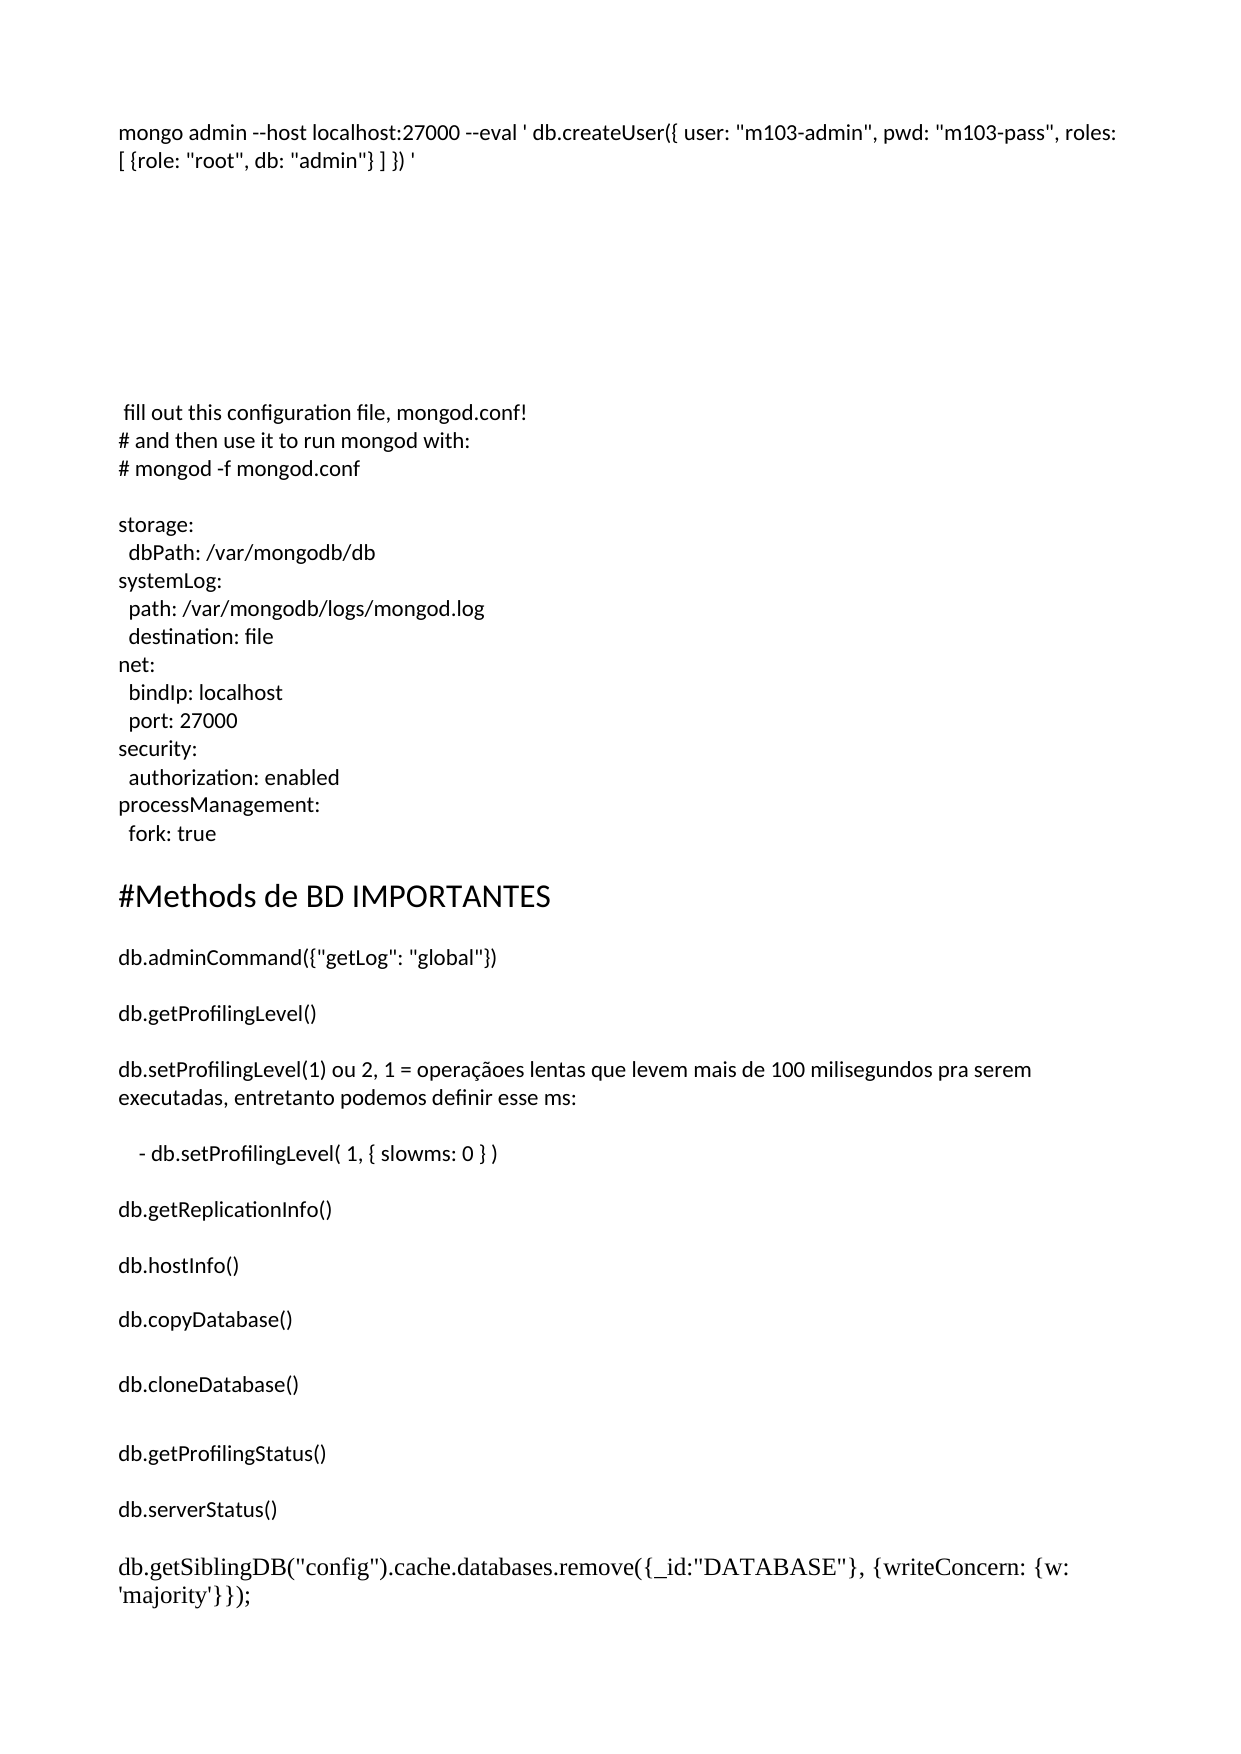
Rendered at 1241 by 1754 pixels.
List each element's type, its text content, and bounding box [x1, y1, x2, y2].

text processManagement: [118, 791, 1122, 819]
subtitle db.copyDatabase() [118, 1305, 1122, 1333]
text path: /var/mongodb/logs/mongod.log [118, 594, 1122, 622]
text db.hostInfo() [118, 1252, 1122, 1280]
text destination: file [118, 622, 1122, 651]
text db.getSiblingDB("config").cache.databases.remove({_id:"DATABASE"}, {writeConcern: {w: 'majority'}}); [118, 1552, 1122, 1609]
text db.serverStatus() [118, 1495, 1122, 1523]
text mongo admin --host localhost:27000 --eval ' db.createUser({ user: "m103-admin", pwd: "m103-pass", roles: [ {role: "root", db: "admin"} ] }) ' [118, 118, 1122, 174]
text # mongod -f mongod.conf [118, 454, 1122, 482]
text db.getReplicationInfo() [118, 1196, 1122, 1224]
text net: [118, 651, 1122, 678]
text db.getProfilingLevel() [118, 999, 1122, 1027]
text dbPath: /var/mongodb/db [118, 538, 1122, 566]
text port: 27000 [118, 707, 1122, 734]
text security: [118, 734, 1122, 763]
text - db.setProfilingLevel( 1, { slowms: 0 } ) [118, 1139, 1122, 1168]
subtitle db.cloneDatabase() [118, 1370, 1122, 1398]
text #Methods de BD IMPORTANTES [118, 875, 1122, 915]
text bindIp: localhost [118, 678, 1122, 707]
text db.adminCommand({"getLog": "global"}) [118, 943, 1122, 971]
text fork: true [118, 819, 1122, 847]
text authorization: enabled [118, 763, 1122, 791]
text # and then use it to run mongod with: [118, 426, 1122, 454]
text db.getProfilingStatus() [118, 1439, 1122, 1467]
text fill out this configuration file, mongod.conf! [118, 398, 1122, 426]
text systemLog: [118, 566, 1122, 594]
text storage: [118, 510, 1122, 538]
text db.setProfilingLevel(1) ou 2, 1 = operaçãoes lentas que levem mais de 100 milisegundos pra serem executadas, entretanto podemos definir esse ms: [118, 1056, 1122, 1112]
